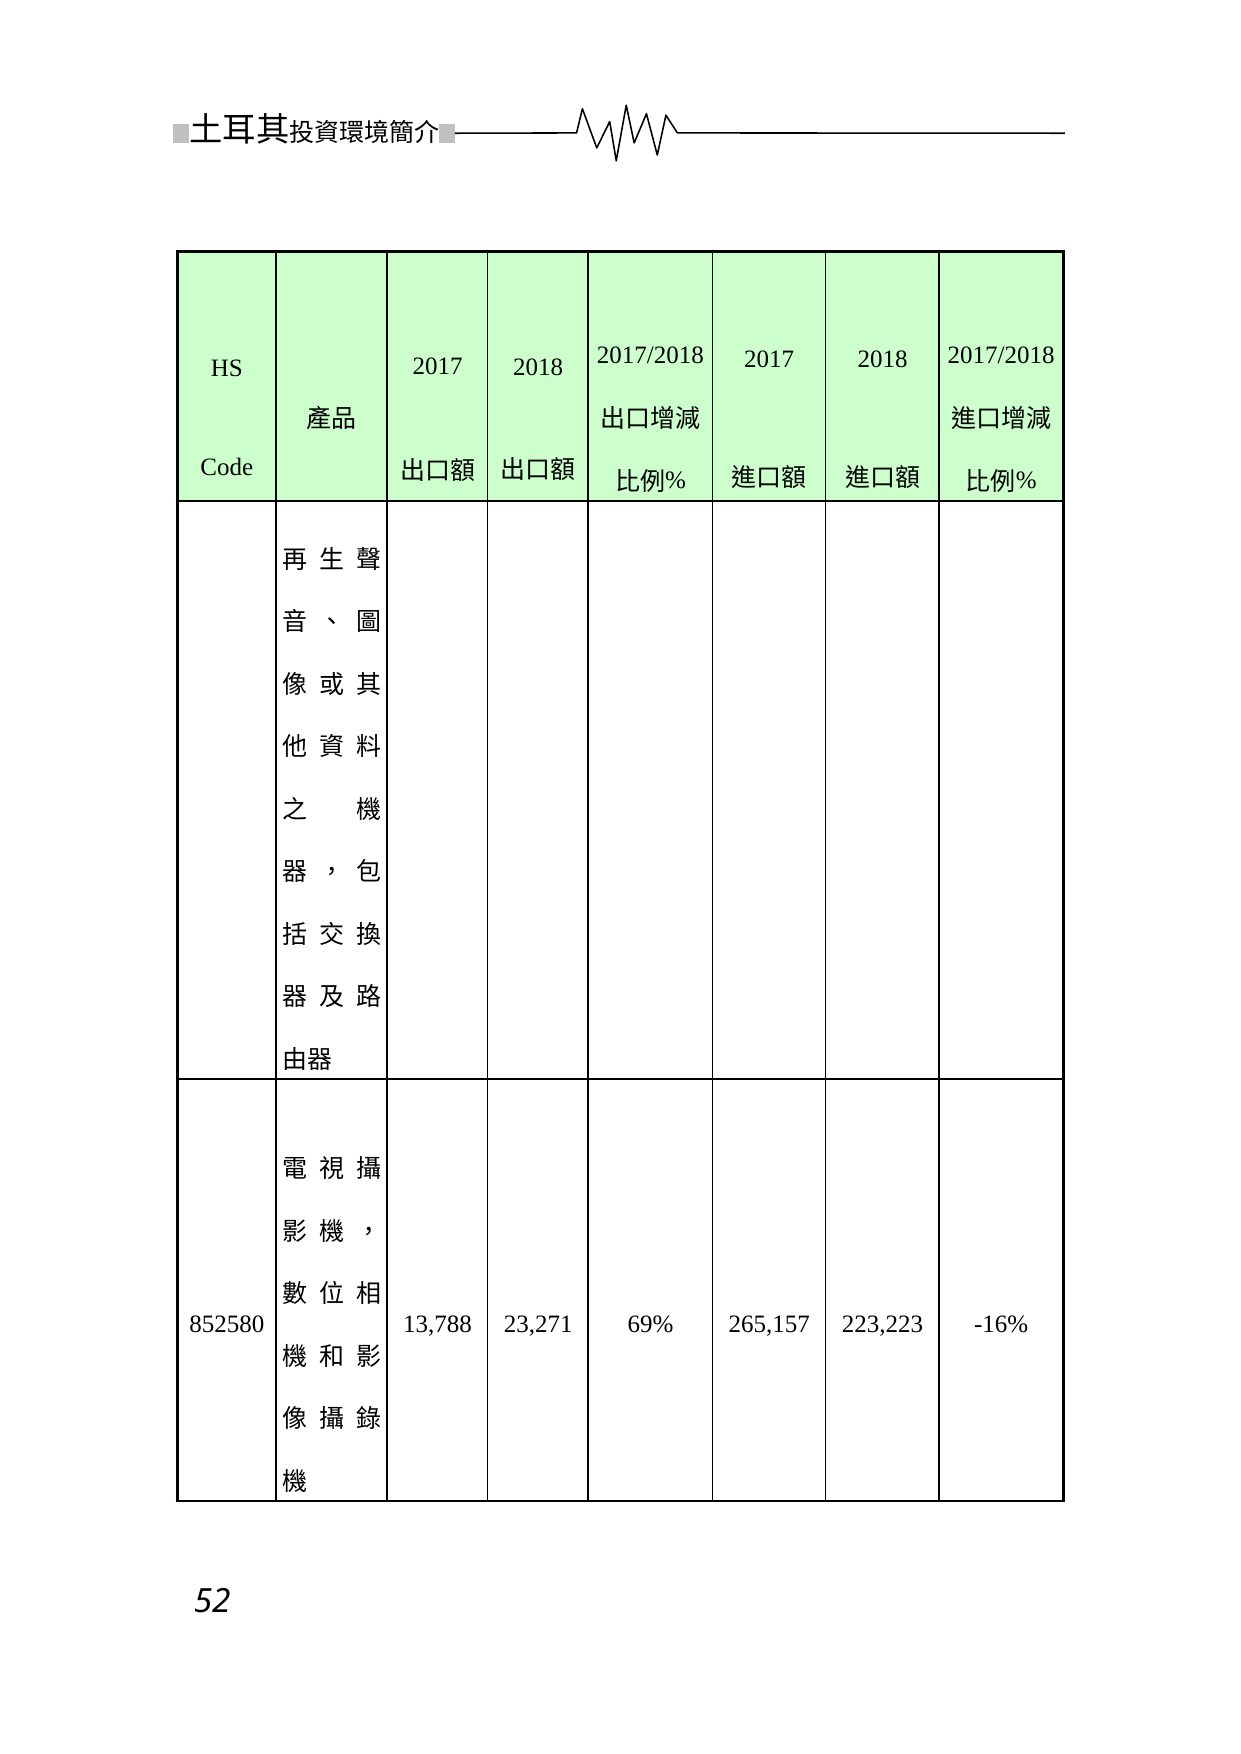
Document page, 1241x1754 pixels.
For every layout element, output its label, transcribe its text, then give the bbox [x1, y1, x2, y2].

table_cell 13,788 [388, 1080, 487, 1500]
table_cell [826, 502, 938, 1078]
table_cell [713, 502, 825, 1078]
table_cell [488, 502, 587, 1078]
table_cell 23,271 [488, 1080, 587, 1500]
table_cell 電視攝影機，數位相機和影像攝錄機 [277, 1080, 386, 1500]
table_cell [940, 502, 1062, 1078]
table_cell [589, 502, 712, 1078]
table_header 2017/2018進口增減 比例% [940, 253, 1062, 500]
table_cell 再生聲音、圖像或其他資料之機器，包括交換器及路由器 [277, 502, 386, 1078]
table_header 2018 進口額 [826, 253, 938, 500]
table_header 2017 出口額 [388, 253, 487, 500]
table_header 2018 出口額 [488, 253, 587, 500]
table_cell [179, 502, 275, 1078]
table_cell [388, 502, 487, 1078]
table_header HS Code [179, 253, 275, 500]
table_header 產品 [277, 253, 386, 500]
table_header 2017 進口額 [713, 253, 825, 500]
table_cell 265,157 [713, 1080, 825, 1500]
table_cell 69% [589, 1080, 712, 1500]
table_cell 223,223 [826, 1080, 938, 1500]
table_cell -16% [940, 1080, 1062, 1500]
table_header 2017/2018出口增減 比例% [589, 253, 712, 500]
table_cell 852580 [179, 1080, 275, 1500]
